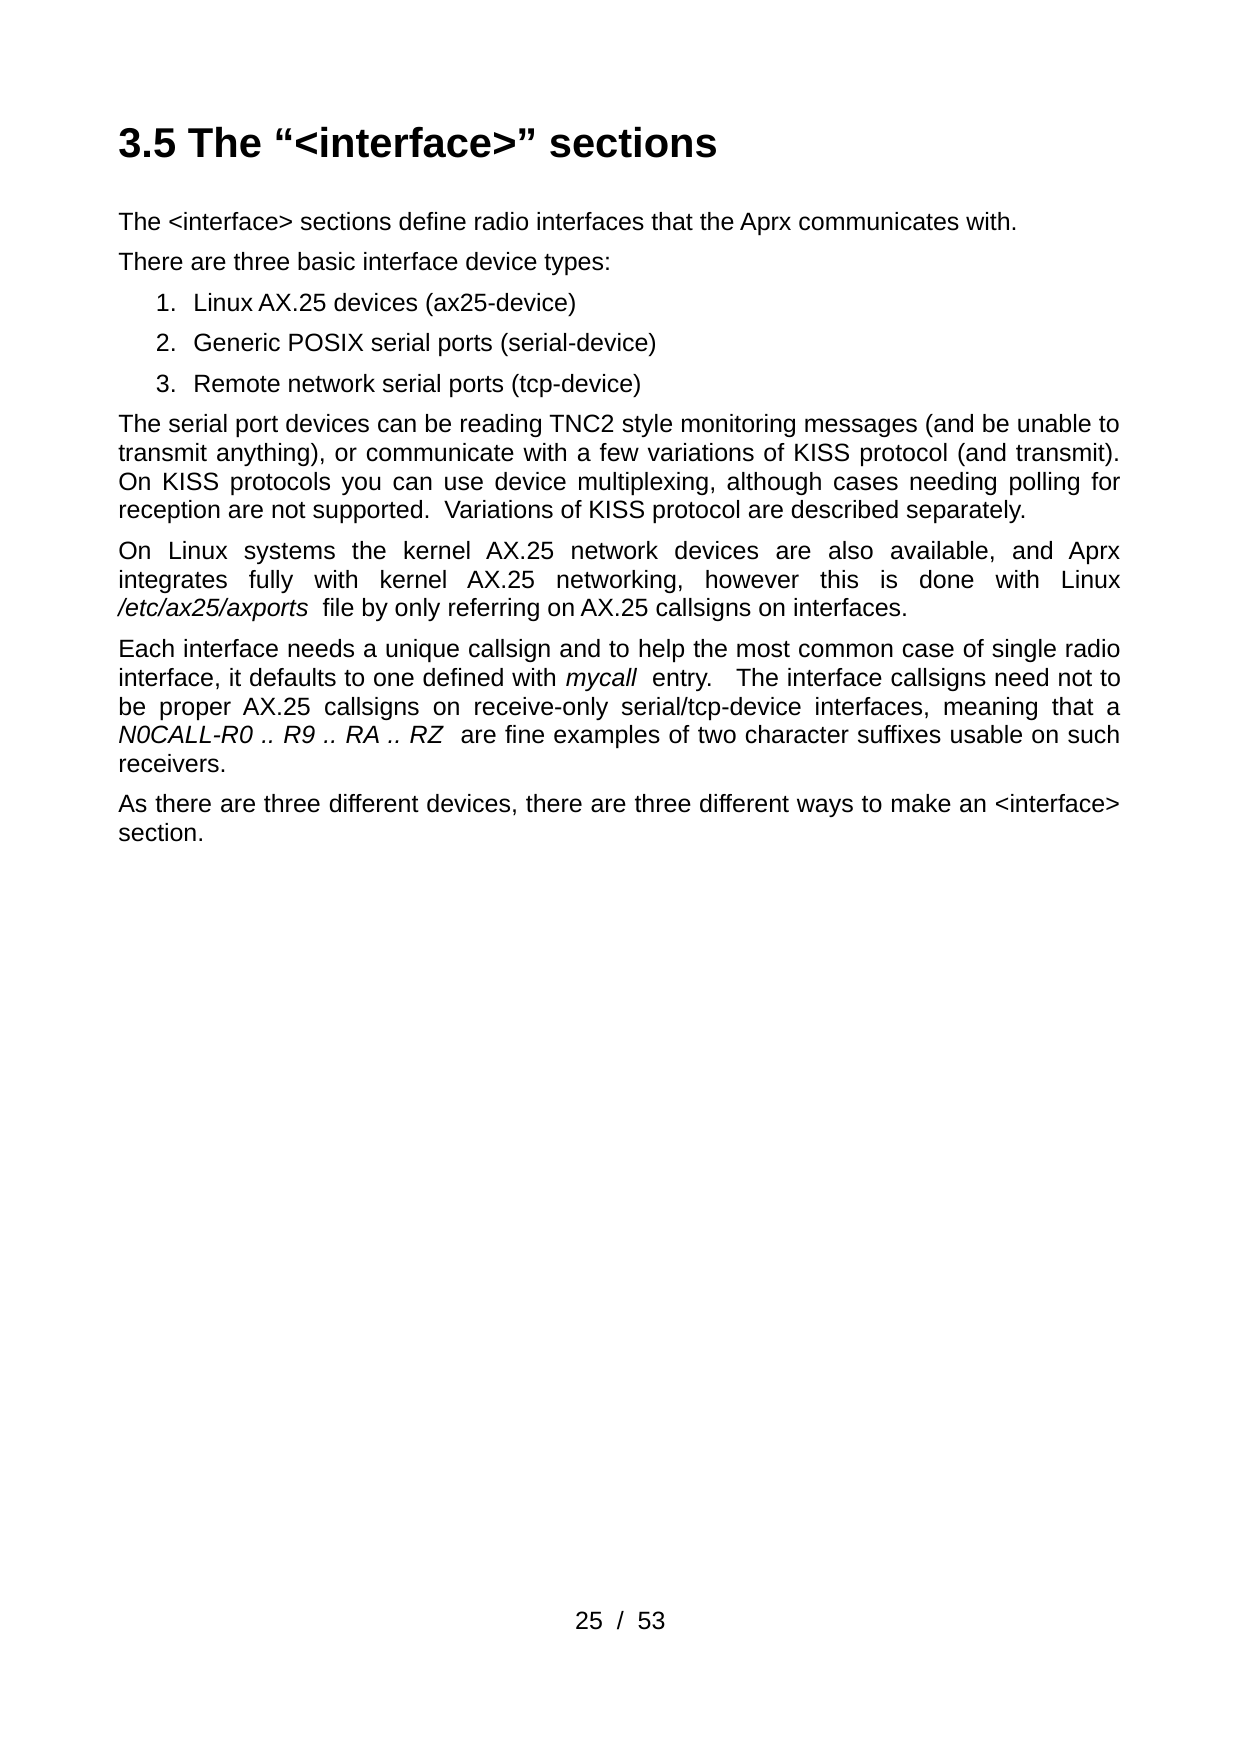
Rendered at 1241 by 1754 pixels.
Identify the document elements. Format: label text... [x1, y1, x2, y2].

text The serial port devices can be reading TNC2 style monitoring messages (and be unable to transmit anything), or communicate with a few variations of KISS protocol (and transmit). On KISS protocols you can use device multiplexing, although cases needing polling for reception are not supported. Variations of KISS protocol are described separately. [118, 409, 1122, 524]
text As there are three different devices, there are three different ways to make an <interface> section. [118, 789, 1122, 847]
list Linux AX.25 devices (ax25-device) [156, 288, 1122, 316]
text Each interface needs a unique callsign and to help the most common case of single radio interface, it defaults to one defined with mycall entry. The interface callsigns need not to be proper AX.25 callsigns on receive-only serial/tcp-device interfaces, meaning that a N0CALL-R0 .. R9 .. RA .. RZ are fine examples of two character suffixes usable on such receivers. [118, 634, 1122, 778]
text The <interface> sections define radio interfaces that the Aprx communicates with. [118, 207, 1122, 235]
text On Linux systems the kernel AX.25 network devices are also available, and Aprx integrates fully with kernel AX.25 networking, however this is done with Linux /etc/ax25/axports file by only referring on AX.25 callsigns on interfaces. [118, 536, 1122, 622]
text There are three basic interface device types: [118, 247, 1122, 276]
list Generic POSIX serial ports (serial-device) [156, 328, 1122, 357]
subtitle The “<interface>” sections [118, 118, 1122, 166]
list Remote network serial ports (tcp-device) [156, 369, 1122, 397]
